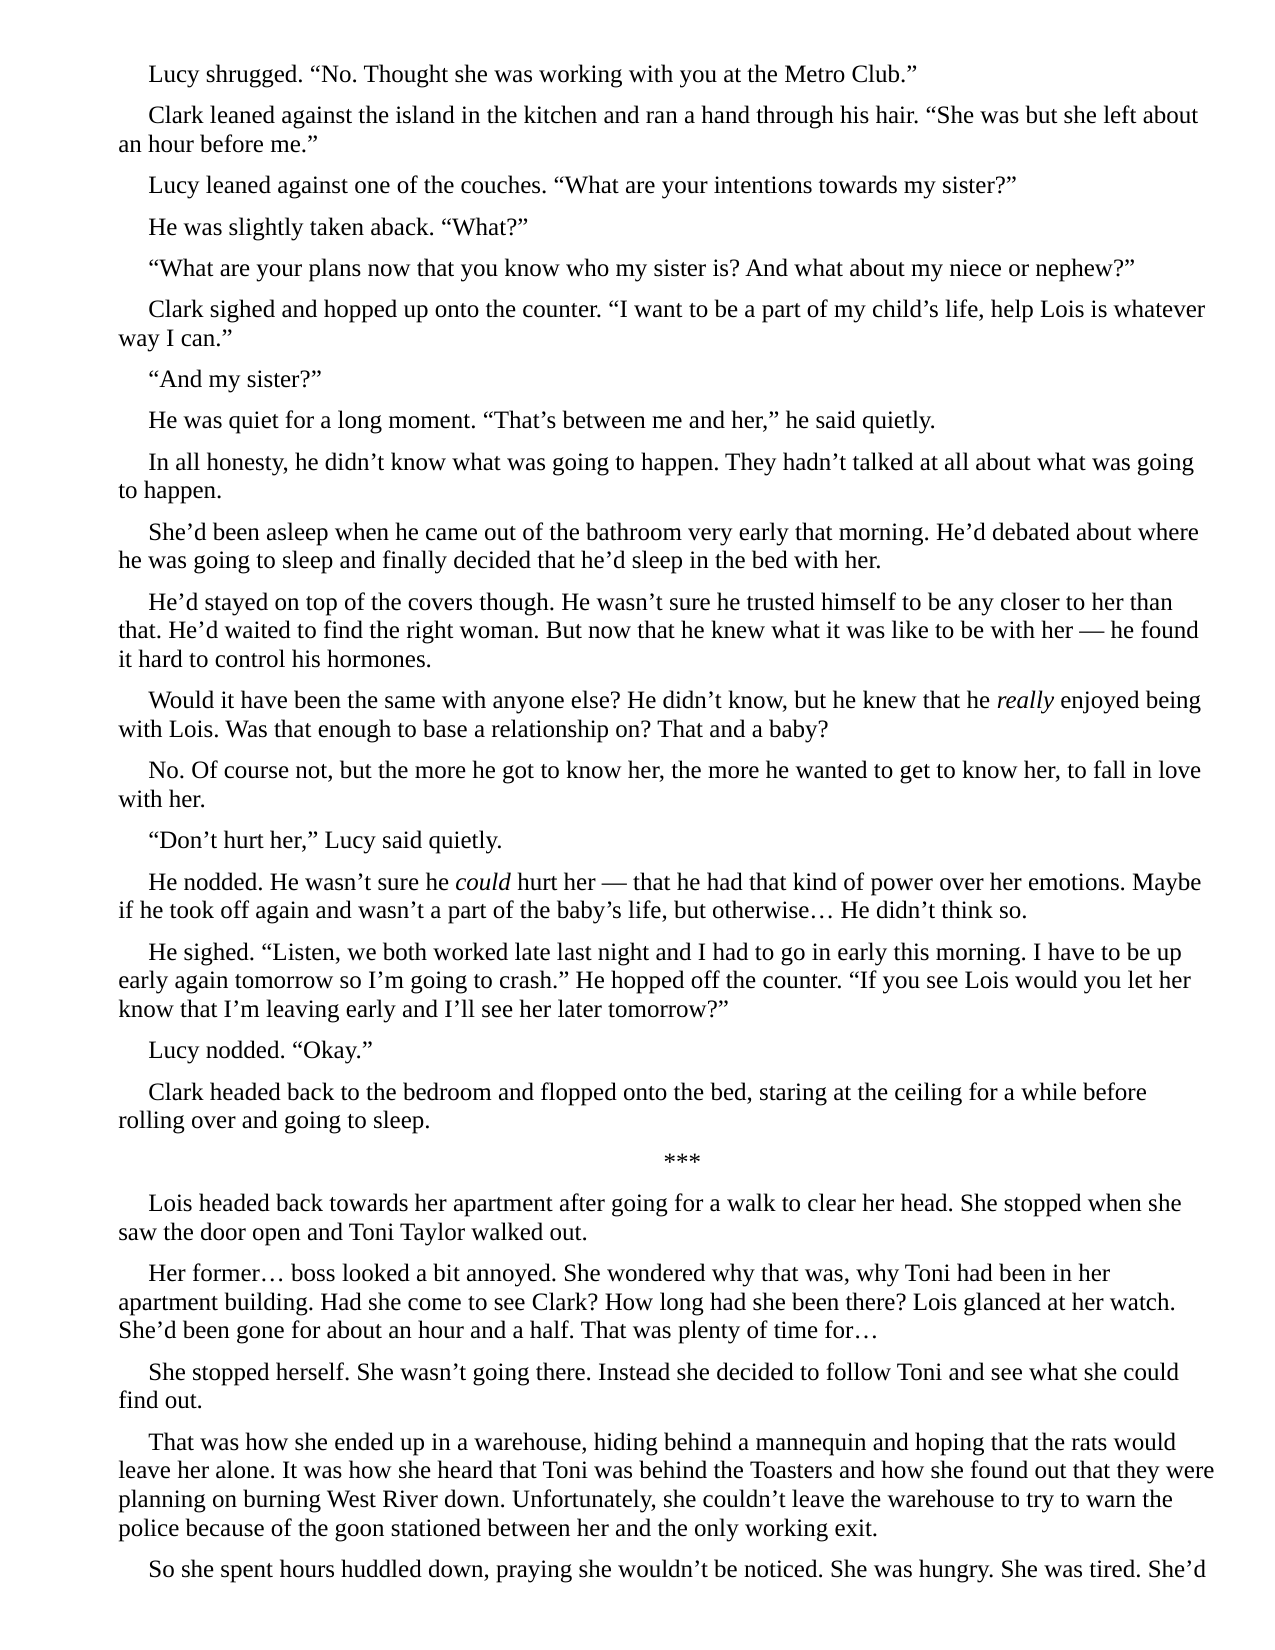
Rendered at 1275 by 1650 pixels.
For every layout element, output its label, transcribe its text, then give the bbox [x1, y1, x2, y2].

text He’d stayed on top of the covers though. He wasn’t sure he trusted himself to be any closer to her than that. He’d waited to find the right woman. But now that he knew what it was like to be with her — he found it hard to control his hormones. [118, 587, 1216, 673]
text He was quiet for a long moment. “That’s between me and her,” he said quietly. [118, 405, 1216, 434]
text Lucy shrugged. “No. Thought she was working with you at the Metro Club.” [118, 59, 1216, 88]
text Her former… boss looked a bit annoyed. She wondered why that was, why Toni had been in her apartment building. Had she come to see Clark? How long had she been there? Lois glanced at her watch. She’d been gone for about an hour and a half. That was plenty of time for… [118, 1258, 1216, 1344]
text He sighed. “Listen, we both worked late last night and I had to go in early this morning. I have to be up early again tomorrow so I’m going to crash.” He hopped off the counter. “If you see Lois would you let her know that I’m leaving early and I’ll see her later tomorrow?” [118, 937, 1216, 1023]
text Lucy nodded. “Okay.” [118, 1035, 1216, 1064]
text In all honesty, he didn’t know what was going to happen. They hadn’t talked at all about what was going to happen. [118, 447, 1216, 504]
text Lois headed back towards her apartment after going for a walk to clear her head. She stopped when she saw the door open and Toni Taylor walked out. [118, 1188, 1216, 1245]
text “Don’t hurt her,” Lucy said quietly. [118, 825, 1216, 854]
text She’d been asleep when he came out of the bathroom very early that morning. He’d debated about where he was going to sleep and finally decided that he’d sleep in the bed with her. [118, 517, 1216, 574]
text So she spent hours huddled down, praying she wouldn’t be noticed. She was hungry. She was tired. She’d [118, 1554, 1216, 1583]
text Clark sighed and hopped up onto the counter. “I want to be a part of my child’s life, help Lois is whatever way I can.” [118, 294, 1216, 352]
text “What are your plans now that you know who my sister is? And what about my niece or nephew?” [118, 253, 1216, 282]
text “And my sister?” [118, 364, 1216, 393]
text *** [118, 1147, 1216, 1175]
text Clark leaned against the island in the kitchen and ran a hand through his hair. “She was but she left about an hour before me.” [118, 100, 1216, 158]
text Would it have been the same with anyone else? He didn’t know, but he knew that he really enjoyed being with Lois. Was that enough to base a relationship on? That and a baby? [118, 685, 1216, 743]
text No. Of course not, but the more he got to know her, the more he wanted to get to know her, to fall in love with her. [118, 755, 1216, 813]
text Lucy leaned against one of the couches. “What are your intentions towards my sister?” [118, 170, 1216, 199]
text She stopped herself. She wasn’t going there. Instead she decided to follow Toni and see what she could find out. [118, 1357, 1216, 1414]
text He was slightly taken aback. “What?” [118, 212, 1216, 240]
text He nodded. He wasn’t sure he could hurt her — that he had that kind of power over her emotions. Maybe if he took off again and wasn’t a part of the baby’s life, but otherwise… He didn’t think so. [118, 867, 1216, 924]
text That was how she ended up in a warehouse, hiding behind a mannequin and hoping that the rats would leave her alone. It was how she heard that Toni was behind the Toasters and how she found out that they were planning on burning West River down. Unfortunately, she couldn’t leave the warehouse to try to warn the police because of the goon stationed between her and the only working exit. [118, 1427, 1216, 1542]
text Clark headed back to the bedroom and flopped onto the bed, staring at the ceiling for a while before rolling over and going to sleep. [118, 1077, 1216, 1134]
